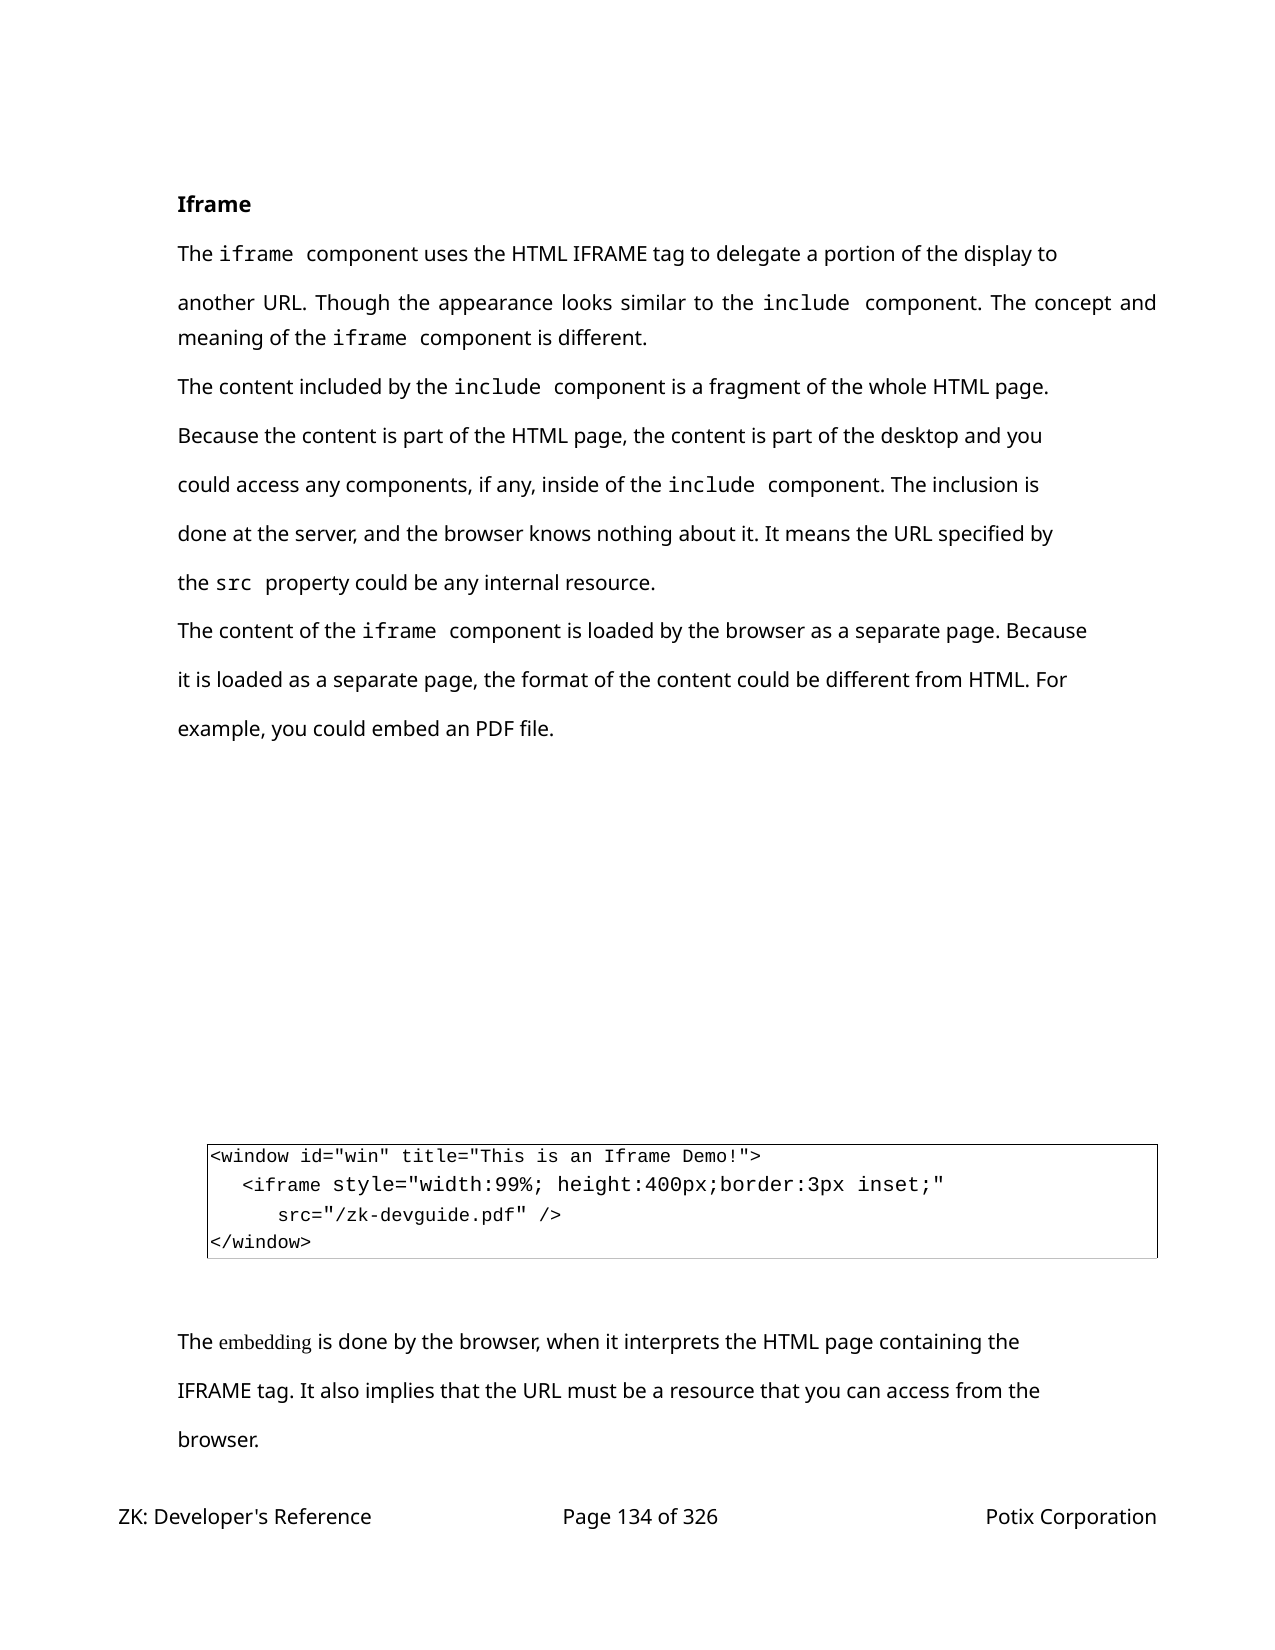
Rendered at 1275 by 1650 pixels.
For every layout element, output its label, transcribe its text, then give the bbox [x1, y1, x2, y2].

text done at the server, and the browser knows nothing about it. It means the URL specified by [177, 519, 1157, 547]
text browser. [177, 1425, 1157, 1453]
text could access any components, if any, inside of the include component. The inclusion is [177, 470, 1157, 498]
text The content included by the include component is a fragment of the whole HTML page. [177, 372, 1157, 401]
text example, you could embed an PDF file. [177, 714, 1157, 743]
text The content of the iframe component is loaded by the browser as a separate page. Because [177, 617, 1157, 645]
text it is loaded as a separate page, the format of the content could be different from HTML. For [177, 666, 1157, 694]
text </window> [208, 1230, 1157, 1258]
text src="/zk-devguide.pdf" /> [208, 1201, 1157, 1227]
text The embedding is done by the browser, when it interprets the HTML page containing the [177, 1327, 1157, 1355]
text <iframe style="width:99%; height:400px;border:3px inset;" [208, 1171, 1157, 1198]
text <window id="win" title="This is an Iframe Demo!"> [208, 1145, 1157, 1168]
text IFRAME tag. It also implies that the URL must be a resource that you can access from the [177, 1376, 1157, 1404]
text Because the content is part of the HTML page, the content is part of the desktop and you [177, 421, 1157, 449]
subtitle Iframe [177, 189, 1157, 219]
text another URL. Though the appearance looks similar to the include component. The concept and meaning of the iframe component is different. [177, 288, 1157, 352]
text The iframe component uses the HTML IFRAME tag to delegate a portion of the display to [177, 239, 1157, 268]
text the src property could be any internal resource. [177, 568, 1157, 596]
